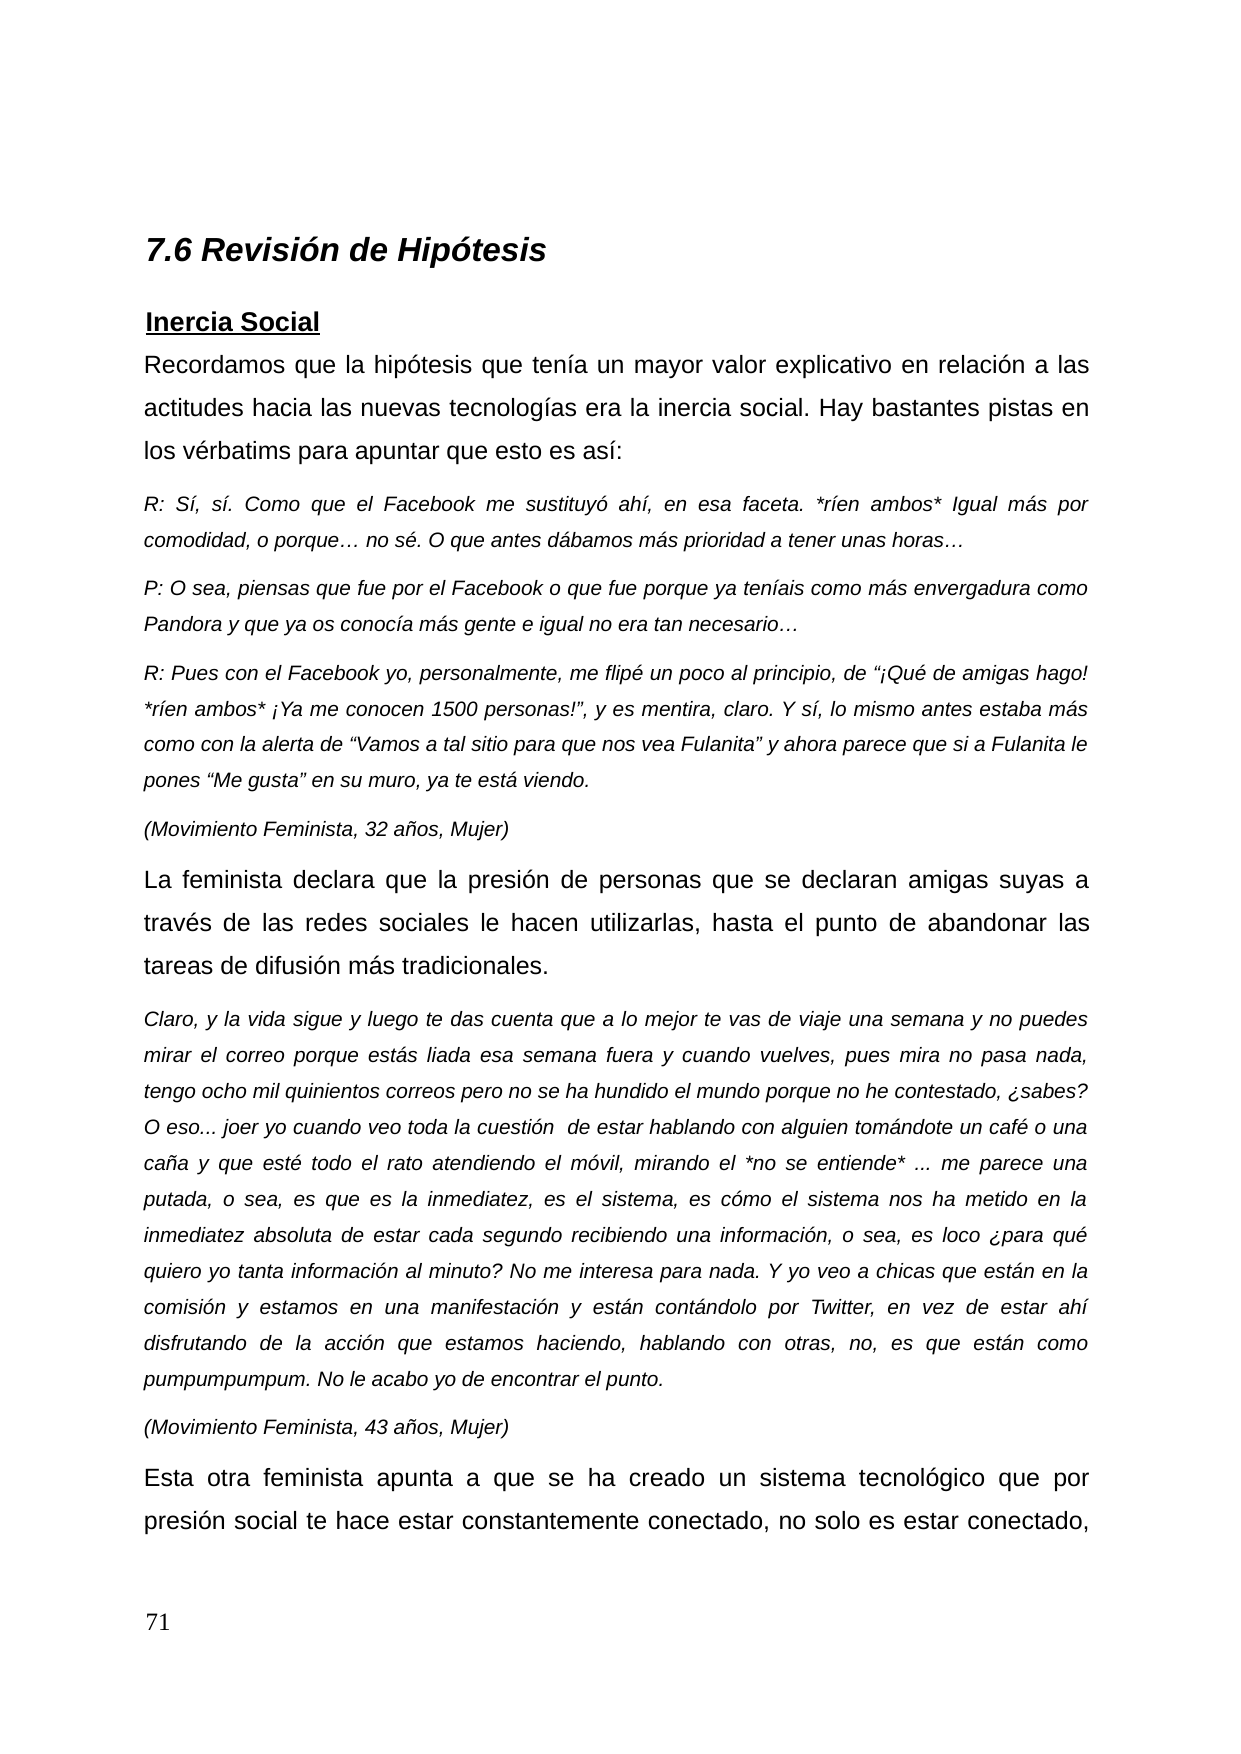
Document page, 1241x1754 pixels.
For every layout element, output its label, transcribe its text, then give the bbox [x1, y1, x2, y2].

text P: O sea, piensas que fue por el Facebook o que fue porque ya teníais como más envergadura como Pandora y que ya os conocía más gente e igual no era tan necesario… [144, 576, 1092, 636]
text R: Sí, sí. Como que el Facebook me sustituyó ahí, en esa faceta. *ríen ambos* Igual más por comodidad, o porque… no sé. O que antes dábamos más prioridad a tener unas horas… [144, 492, 1092, 552]
text R: Pues con el Facebook yo, personalmente, me flipé un poco al principio, de “¡Qué de amigas hago! *ríen ambos* ¡Ya me conocen 1500 personas!”, y es mentira, claro. Y sí, lo mismo antes estaba más como con la alerta de “Vamos a tal sitio para que nos vea Fulanita” y ahora parece que si a Fulanita le pones “Me gusta” en su muro, ya te está viendo. [144, 660, 1092, 792]
text (Movimiento Feminista, 43 años, Mujer) [144, 1415, 1092, 1439]
text Recordamos que la hipótesis que tenía un mayor valor explicativo en relación a las actitudes hacia las nuevas tecnologías era la inercia social. Hay bastantes pistas en los vérbatims para apuntar que esto es así: [144, 350, 1092, 465]
subtitle 7.6 Revisión de Hipótesis [145, 230, 1092, 268]
text Claro, y la vida sigue y luego te das cuenta que a lo mejor te vas de viaje una semana y no puedes mirar el correo porque estás liada esa semana fuera y cuando vuelves, pues mira no pasa nada, tengo ocho mil quinientos correos pero no se ha hundido el mundo porque no he contestado, ¿sabes? O eso... joer yo cuando veo toda la cuestión de estar hablando con alguien tomándote un café o una caña y que esté todo el rato atendiendo el móvil, mirando el *no se entiende* ... me parece una putada, o sea, es que es la inmediatez, es el sistema, es cómo el sistema nos ha metido en la inmediatez absoluta de estar cada segundo recibiendo una información, o sea, es loco ¿para qué quiero yo tanta información al minuto? No me interesa para nada. Y yo veo a chicas que están en la comisión y estamos en una manifestación y están contándolo por Twitter, en vez de estar ahí disfrutando de la acción que estamos haciendo, hablando con otras, no, es que están como pumpumpumpum. No le acabo yo de encontrar el punto. [144, 1007, 1092, 1390]
text La feminista declara que la presión de personas que se declaran amigas suyas a través de las redes sociales le hacen utilizarlas, hasta el punto de abandonar las tareas de difusión más tradicionales. [144, 865, 1092, 980]
subtitle Inercia Social [145, 306, 1092, 337]
text (Movimiento Feminista, 32 años, Mujer) [144, 817, 1092, 841]
text Esta otra feminista apunta a que se ha creado un sistema tecnológico que por presión social te hace estar constantemente conectado, no solo es estar conectado, [144, 1463, 1092, 1535]
